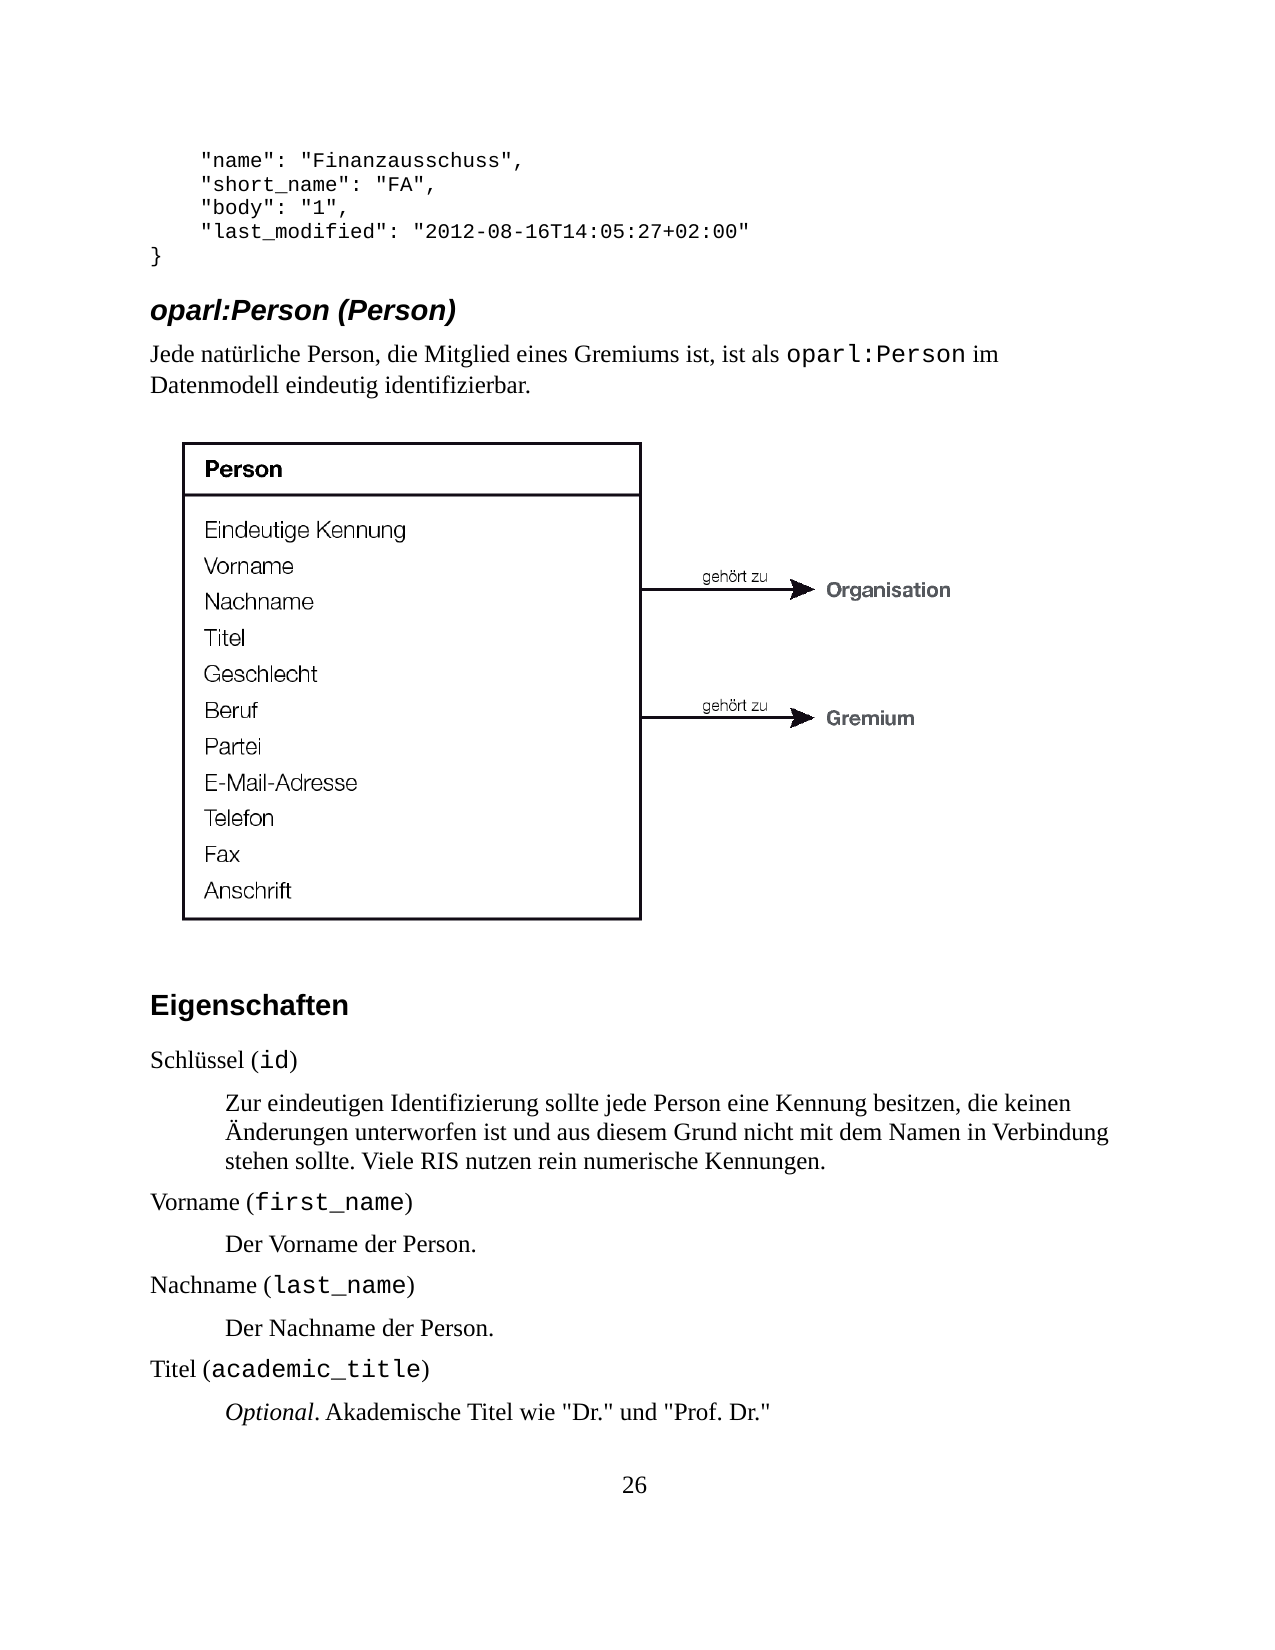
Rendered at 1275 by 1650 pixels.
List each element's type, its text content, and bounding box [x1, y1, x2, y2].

text "short_name": "FA", [150, 174, 1125, 197]
text "body": "1", [150, 197, 1125, 221]
text "last_modified": "2012-08-16T14:05:27+02:00" [150, 221, 1125, 244]
text Schlüssel (id) [150, 1046, 1125, 1076]
text Zur eindeutigen Identifizierung sollte jede Person eine Kennung besitzen, die keinen Änderungen unterworfen ist und aus diesem Grund nicht mit dem Namen in Verbindung stehen sollte. Viele RIS nutzen rein numerische Kennungen. [225, 1088, 1125, 1175]
text Der Vorname der Person. [225, 1229, 1125, 1258]
subtitle Eigenschaften [150, 988, 1125, 1021]
text Der Nachname der Person. [225, 1313, 1125, 1342]
text Titel (academic_title) [150, 1354, 1125, 1384]
text Optional. Akademische Titel wie "Dr." und "Prof. Dr." [225, 1397, 1125, 1425]
text } [150, 244, 1125, 268]
text Jede natürliche Person, die Mitglied eines Gremiums ist, ist als oparl:Person im Datenmodell eindeutig identifizierbar. [150, 339, 1125, 399]
text "name": "Finanzausschuss", [150, 150, 1125, 174]
picture [150, 407, 1013, 954]
subtitle oparl:Person (Person) [150, 293, 1125, 327]
text Vorname (first_name) [150, 1187, 1125, 1217]
text Nachname (last_name) [150, 1270, 1125, 1301]
